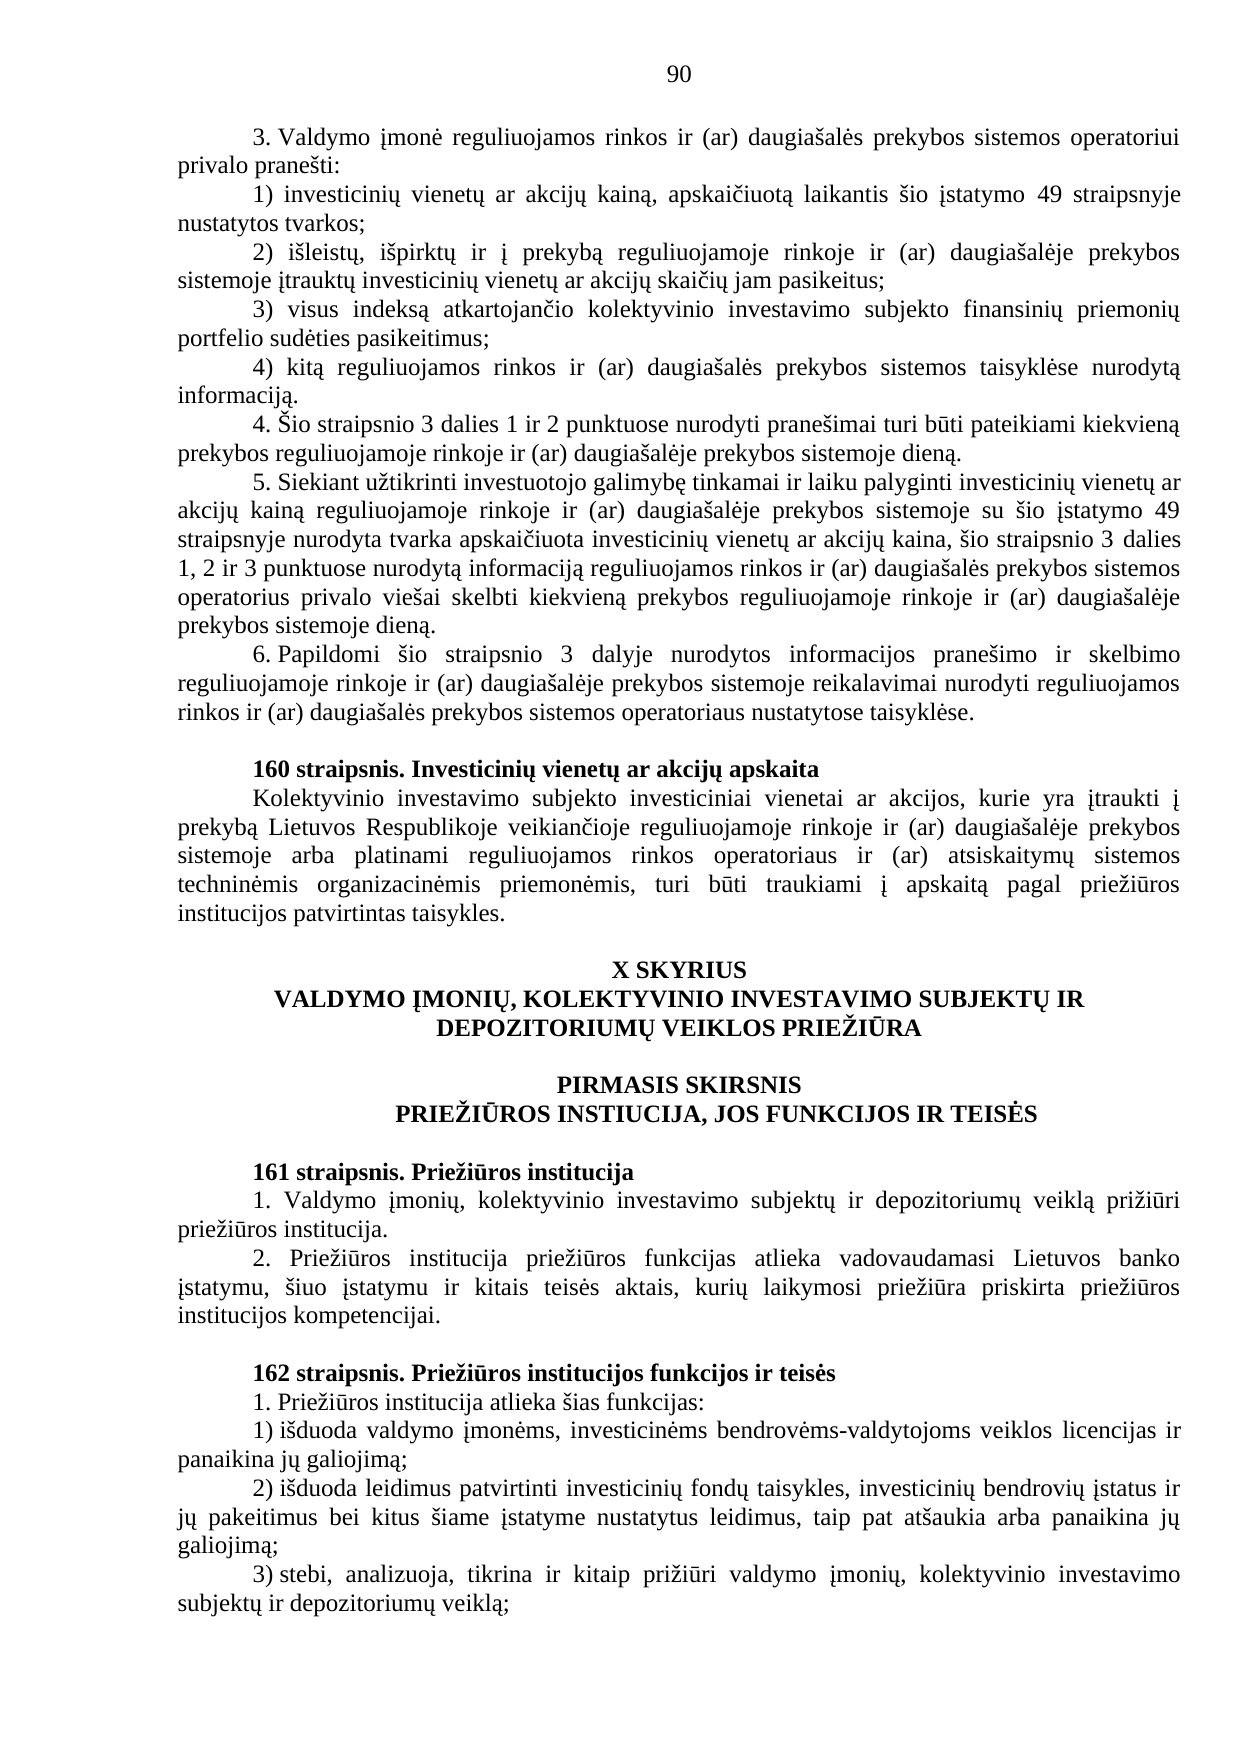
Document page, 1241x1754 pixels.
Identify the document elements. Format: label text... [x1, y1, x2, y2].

text 3. Valdymo įmonė reguliuojamos rinkos ir (ar) daugiašalės prekybos sistemos operatoriui privalo pranešti: [177, 122, 1181, 179]
text 2. Priežiūros institucija priežiūros funkcijas atlieka vadovaudamasi Lietuvos banko įstatymu, šiuo įstatymu ir kitais teisės aktais, kurių laikymosi priežiūra priskirta priežiūros institucijos kompetencijai. [177, 1243, 1181, 1329]
text 2) išleistų, išpirktų ir į prekybą reguliuojamoje rinkoje ir (ar) daugiašalėje prekybos sistemoje įtrauktų investicinių vienetų ar akcijų skaičių jam pasikeitus; [177, 237, 1181, 294]
text VALDYMO ĮMONIŲ, KOLEKTYVINIO INVESTAVIMO SUBJEKTŲ IR DEPOZITORIUMŲ VEIKLOS PRIEŽIŪRA [177, 984, 1181, 1042]
text 161 straipsnis. Priežiūros institucija [177, 1157, 1181, 1186]
text 1. Priežiūros institucija atlieka šias funkcijas: [177, 1387, 1181, 1416]
text 5. Siekiant užtikrinti investuotojo galimybę tinkamai ir laiku palyginti investicinių vienetų ar akcijų kainą reguliuojamoje rinkoje ir (ar) daugiašalėje prekybos sistemoje su šio įstatymo 49 straipsnyje nurodyta tvarka apskaičiuota investicinių vienetų ar akcijų kaina, šio straipsnio 3 dalies 1, 2 ir 3 punktuose nurodytą informaciją reguliuojamos rinkos ir (ar) daugiašalės prekybos sistemos operatorius privalo viešai skelbti kiekvieną prekybos reguliuojamoje rinkoje ir (ar) daugiašalėje prekybos sistemoje dieną. [177, 467, 1181, 639]
text 1) išduoda valdymo įmonėms, investicinėms bendrovėms-valdytojoms veiklos licencijas ir panaikina jų galiojimą; [177, 1416, 1181, 1473]
text PIRMASIS SKIRSNIS [177, 1071, 1181, 1099]
text 3) stebi, analizuoja, tikrina ir kitaip prižiūri valdymo įmonių, kolektyvinio investavimo subjektų ir depozitoriumų veiklą; [177, 1559, 1181, 1617]
text 2) išduoda leidimus patvirtinti investicinių fondų taisykles, investicinių bendrovių įstatus ir jų pakeitimus bei kitus šiame įstatyme nustatytus leidimus, taip pat atšaukia arba panaikina jų galiojimą; [177, 1473, 1181, 1559]
text 162 straipsnis. Priežiūros institucijos funkcijos ir teisės [177, 1358, 1181, 1387]
text X SKYRIUS [177, 956, 1181, 984]
text Kolektyvinio investavimo subjekto investiciniai vienetai ar akcijos, kurie yra įtraukti į prekybą Lietuvos Respublikoje veikiančioje reguliuojamoje rinkoje ir (ar) daugiašalėje prekybos sistemoje arba platinami reguliuojamos rinkos operatoriaus ir (ar) atsiskaitymų sistemos techninėmis organizacinėmis priemonėmis, turi būti traukiami į apskaitą pagal priežiūros institucijos patvirtintas taisykles. [177, 783, 1181, 927]
text 1) investicinių vienetų ar akcijų kainą, apskaičiuotą laikantis šio įstatymo 49 straipsnyje nustatytos tvarkos; [177, 179, 1181, 237]
text 4) kitą reguliuojamos rinkos ir (ar) daugiašalės prekybos sistemos taisyklėse nurodytą informaciją. [177, 352, 1181, 409]
text 1. Valdymo įmonių, kolektyvinio investavimo subjektų ir depozitoriumų veiklą prižiūri priežiūros institucija. [177, 1186, 1181, 1243]
text 3) visus indeksą atkartojančio kolektyvinio investavimo subjekto finansinių priemonių portfelio sudėties pasikeitimus; [177, 294, 1181, 352]
text 160 straipsnis. Investicinių vienetų ar akcijų apskaita [252, 754, 1181, 783]
text 4. Šio straipsnio 3 dalies 1 ir 2 punktuose nurodyti pranešimai turi būti pateikiami kiekvieną prekybos reguliuojamoje rinkoje ir (ar) daugiašalėje prekybos sistemoje dieną. [177, 409, 1181, 467]
text PRIEŽIŪROS INSTIUCIJA, JOS FUNKCIJOS IR TEISĖS [177, 1099, 1181, 1128]
text 6. Papildomi šio straipsnio 3 dalyje nurodytos informacijos pranešimo ir skelbimo reguliuojamoje rinkoje ir (ar) daugiašalėje prekybos sistemoje reikalavimai nurodyti reguliuojamos rinkos ir (ar) daugiašalės prekybos sistemos operatoriaus nustatytose taisyklėse. [177, 639, 1181, 726]
